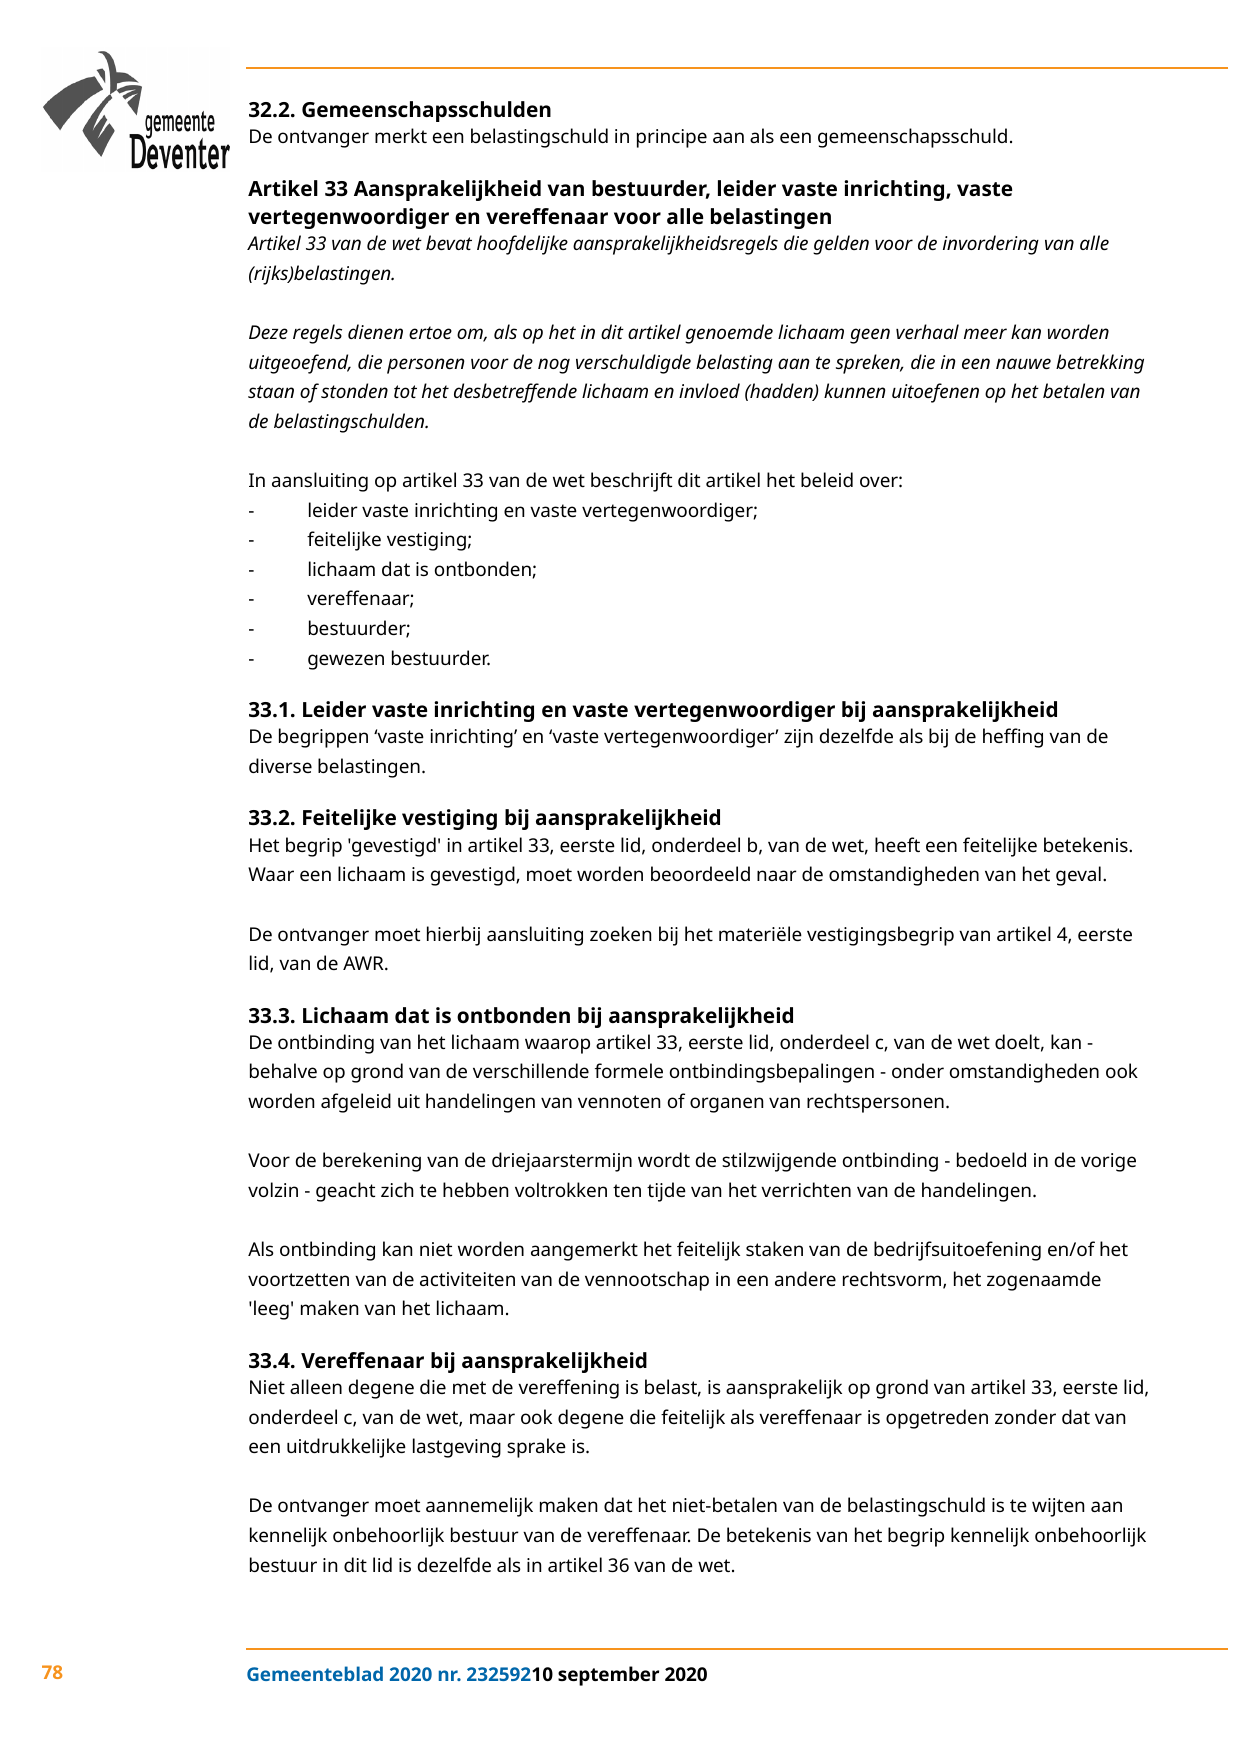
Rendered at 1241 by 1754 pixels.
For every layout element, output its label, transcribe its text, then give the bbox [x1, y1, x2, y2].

text De ontvanger merkt een belastingschuld in principe aan als een gemeenschapsschuld. [248, 123, 1152, 149]
list gewezen bestuurder. [248, 645, 1152, 670]
text 33.2. Feitelijke vestiging bij aansprakelijkheid [248, 803, 1152, 832]
list feitelijke vestiging; [248, 526, 1152, 552]
text In aansluiting op artikel 33 van de wet beschrijft dit artikel het beleid over: [248, 467, 1152, 493]
text 32.2. Gemeenschapsschulden [248, 95, 1152, 123]
text Niet alleen degene die met de vereffening is belast, is aansprakelijk op grond van artikel 33, eerste lid, onderdeel c, van de wet, maar ook degene die feitelijk als vereffenaar is opgetreden zonder dat van een uitdrukkelijke lastgeving sprake is. [248, 1374, 1152, 1459]
text Het begrip 'gevestigd' in artikel 33, eerste lid, onderdeel b, van de wet, heeft een feitelijke betekenis. Waar een lichaam is gevestigd, moet worden beoordeeld naar de omstandigheden van het geval. [248, 832, 1152, 887]
text 33.3. Lichaam dat is ontbonden bij aansprakelijkheid [248, 1001, 1152, 1029]
list leider vaste inrichting en vaste vertegenwoordiger; [248, 497, 1152, 522]
text De ontvanger moet hierbij aansluiting zoeken bij het materiële vestigingsbegrip van artikel 4, eerste lid, van de AWR. [248, 921, 1152, 976]
text De begrippen ‘vaste inrichting’ en ‘vaste vertegenwoordiger’ zijn dezelfde als bij de heffing van de diverse belastingen. [248, 723, 1152, 779]
text 33.4. Vereffenaar bij aansprakelijkheid [248, 1346, 1152, 1374]
text 33.1. Leider vaste inrichting en vaste vertegenwoordiger bij aansprakelijkheid [248, 695, 1152, 723]
text Artikel 33 van de wet bevat hoofdelijke aansprakelijkheidsregels die gelden voor de invordering van alle (rijks)belastingen. [248, 231, 1152, 286]
text Artikel 33 Aansprakelijkheid van bestuurder, leider vaste inrichting, vaste vertegenwoordiger en vereffenaar voor alle belastingen [248, 174, 1152, 231]
text De ontbinding van het lichaam waarop artikel 33, eerste lid, onderdeel c, van de wet doelt, kan - behalve op grond van de verschillende formele ontbindingsbepalingen - onder omstandigheden ook worden afgeleid uit handelingen van vennoten of organen van rechtspersonen. [248, 1029, 1152, 1114]
list vereffenaar; [248, 586, 1152, 611]
text Voor de berekening van de driejaarstermijn wordt de stilzwijgende ontbinding - bedoeld in de vorige volzin - geacht zich te hebben voltrokken ten tijde van het verrichten van de handelingen. [248, 1147, 1152, 1203]
picture [41, 47, 231, 172]
text Deze regels dienen ertoe om, als op het in dit artikel genoemde lichaam geen verhaal meer kan worden uitgeoefend, die personen voor de nog verschuldigde belasting aan te spreken, die in een nauwe betrekking staan of stonden tot het desbetreffende lichaam en invloed (hadden) kunnen uitoefenen op het betalen van de belastingschulden. [248, 319, 1152, 434]
list lichaam dat is ontbonden; [248, 556, 1152, 582]
text Als ontbinding kan niet worden aangemerkt het feitelijk staken van de bedrijfsuitoefening en/of het voortzetten van de activiteiten van de vennootschap in een andere rechtsvorm, het zogenaamde 'leeg' maken van het lichaam. [248, 1236, 1152, 1321]
text De ontvanger moet aannemelijk maken dat het niet-betalen van de belastingschuld is te wijten aan kennelijk onbehoorlijk bestuur van de vereffenaar. De betekenis van het begrip kennelijk onbehoorlijk bestuur in dit lid is dezelfde als in artikel 36 van de wet. [248, 1493, 1152, 1577]
list bestuurder; [248, 615, 1152, 641]
